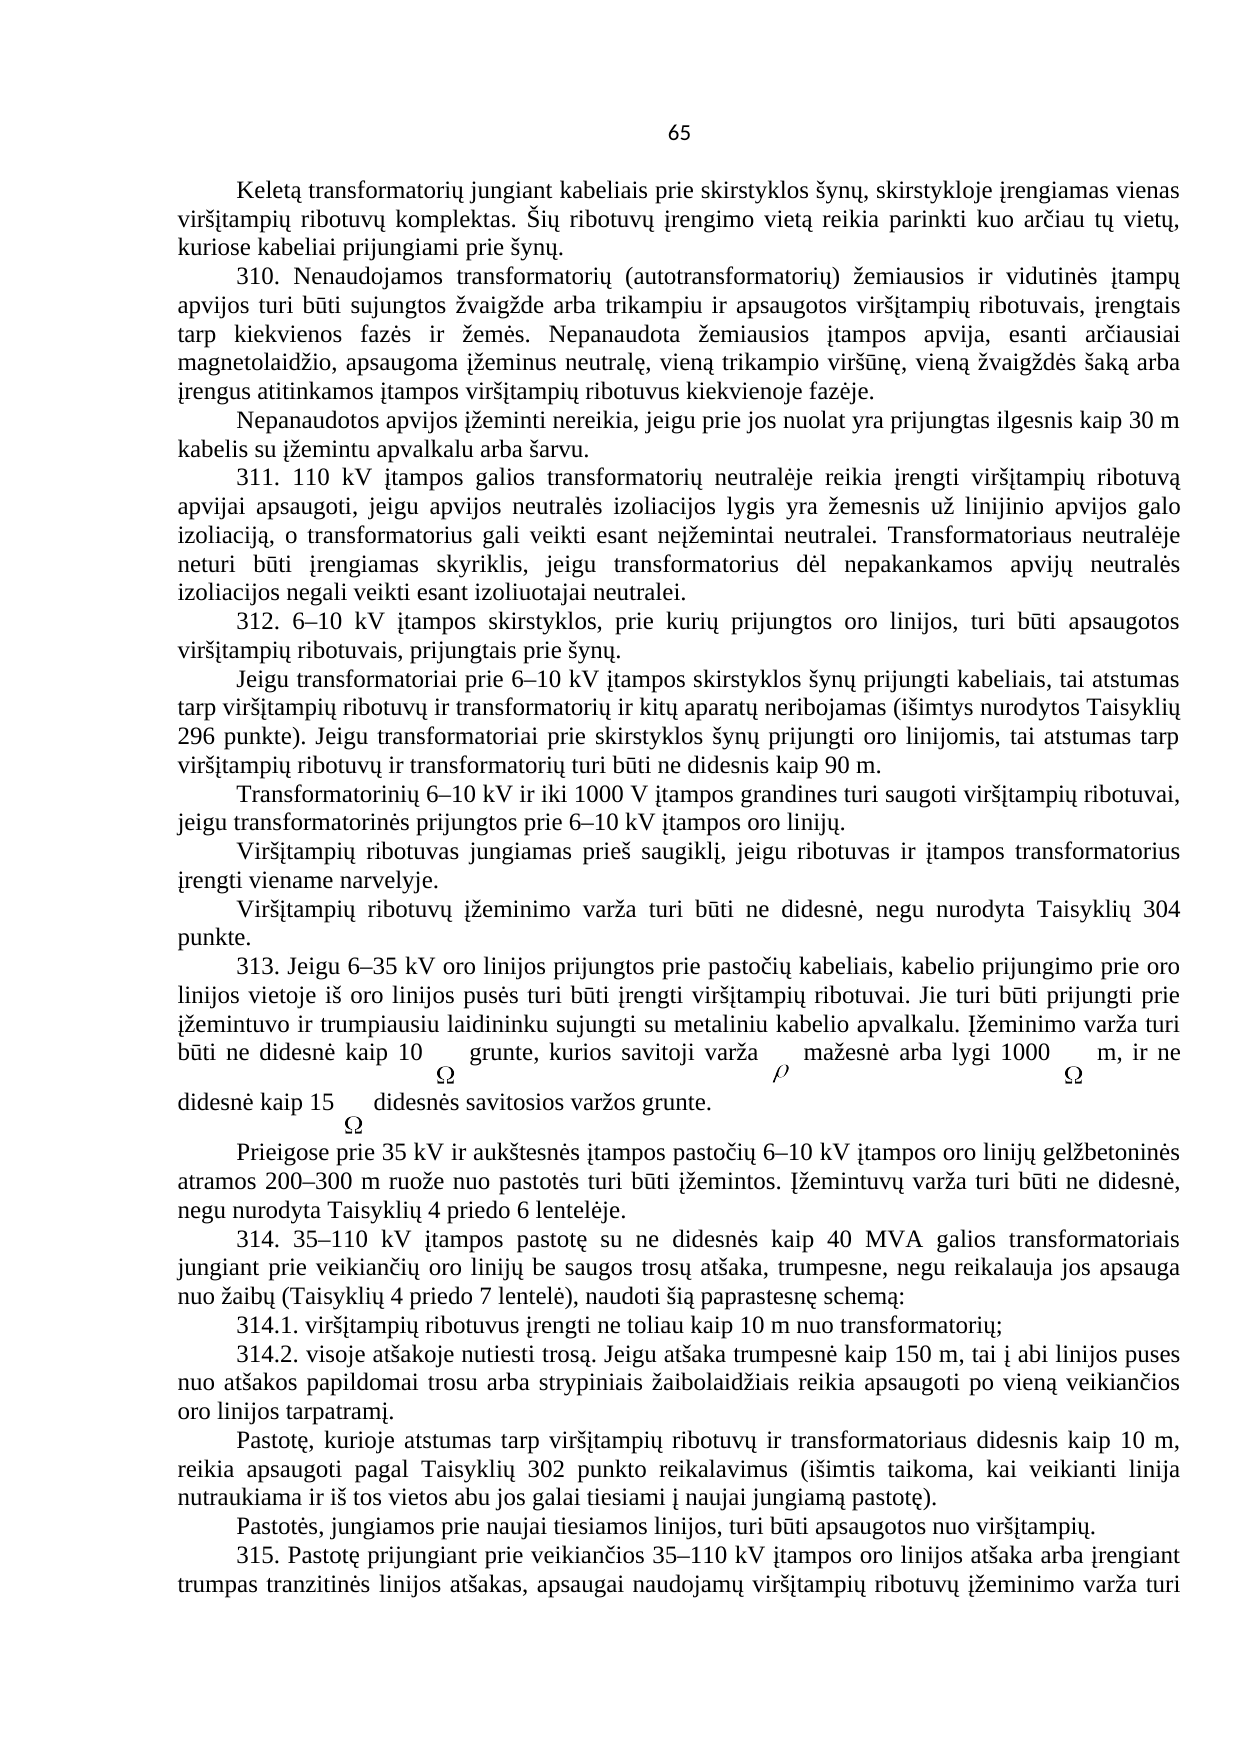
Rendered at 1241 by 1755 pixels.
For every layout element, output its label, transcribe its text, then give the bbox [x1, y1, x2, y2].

text Viršįtampių ribotuvas jungiamas prieš saugiklį, jeigu ribotuvas ir įtampos transformatorius įrengti viename narvelyje. [177, 836, 1181, 894]
text 315. Pastotę prijungiant prie veikiančios 35–110 kV įtampos oro linijos atšaka arba įrengiant trumpas tranzitinės linijos atšakas, apsaugai naudojamų viršįtampių ribotuvų įžeminimo varža turi [177, 1540, 1181, 1597]
text 314.1. viršįtampių ribotuvus įrengti ne toliau kaip 10 m nuo transformatorių; [177, 1310, 1181, 1339]
text Jeigu transformatoriai prie 6–10 kV įtampos skirstyklos šynų prijungti kabeliais, tai atstumas tarp viršįtampių ribotuvų ir transformatorių ir kitų aparatų neribojamas (išimtys nurodytos Taisyklių 296 punkte). Jeigu transformatoriai prie skirstyklos šynų prijungti oro linijomis, tai atstumas tarp viršįtampių ribotuvų ir transformatorių turi būti ne didesnis kaip 90 m. [177, 664, 1181, 779]
text Transformatorinių 6–10 kV ir iki 1000 V įtampos grandines turi saugoti viršįtampių ribotuvai, jeigu transformatorinės prijungtos prie 6–10 kV įtampos oro linijų. [177, 779, 1181, 836]
text Nepanaudotos apvijos įžeminti nereikia, jeigu prie jos nuolat yra prijungtas ilgesnis kaip 30 m kabelis su įžemintu apvalkalu arba šarvu. [177, 405, 1181, 462]
text 311. 110 kV įtampos galios transformatorių neutralėje reikia įrengti viršįtampių ribotuvą apvijai apsaugoti, jeigu apvijos neutralės izoliacijos lygis yra žemesnis už linijinio apvijos galo izoliaciją, o transformatorius gali veikti esant neįžemintai neutralei. Transformatoriaus neutralėje neturi būti įrengiamas skyriklis, jeigu transformatorius dėl nepakankamos apvijų neutralės izoliacijos negali veikti esant izoliuotajai neutralei. [177, 462, 1181, 606]
text 314. 35–110 kV įtampos pastotę su ne didesnės kaip 40 MVA galios transformatoriais jungiant prie veikiančių oro linijų be saugos trosų atšaka, trumpesne, negu reikalauja jos apsauga nuo žaibų (Taisyklių 4 priedo 7 lentelė), naudoti šią paprastesnę schemą: [177, 1224, 1181, 1310]
text 313. Jeigu 6–35 kV oro linijos prijungtos prie pastočių kabeliais, kabelio prijungimo prie oro linijos vietoje iš oro linijos pusės turi būti įrengti viršįtampių ribotuvai. Jie turi būti prijungti prie įžemintuvo ir trumpiausiu laidininku sujungti su metaliniu kabelio apvalkalu. Įžeminimo varža turi būti ne didesnė kaip 10 grunte, kurios savitoji varža mažesnė arba lygi 1000 m, ir ne didesnė kaip 15 didesnės savitosios varžos grunte. [177, 951, 1181, 1137]
text Pastotės, jungiamos prie naujai tiesiamos linijos, turi būti apsaugotos nuo viršįtampių. [177, 1511, 1181, 1540]
text 312. 6–10 kV įtampos skirstyklos, prie kurių prijungtos oro linijos, turi būti apsaugotos viršįtampių ribotuvais, prijungtais prie šynų. [177, 606, 1181, 664]
text 314.2. visoje atšakoje nutiesti trosą. Jeigu atšaka trumpesnė kaip 150 m, tai į abi linijos puses nuo atšakos papildomai trosu arba strypiniais žaibolaidžiais reikia apsaugoti po vieną veikiančios oro linijos tarpatramį. [177, 1339, 1181, 1425]
text Viršįtampių ribotuvų įžeminimo varža turi būti ne didesnė, negu nurodyta Taisyklių 304 punkte. [177, 894, 1181, 951]
text Pastotę, kurioje atstumas tarp viršįtampių ribotuvų ir transformatoriaus didesnis kaip 10 m, reikia apsaugoti pagal Taisyklių 302 punkto reikalavimus (išimtis taikoma, kai veikianti linija nutraukiama ir iš tos vietos abu jos galai tiesiami į naujai jungiamą pastotę). [177, 1425, 1181, 1511]
text Keletą transformatorių jungiant kabeliais prie skirstyklos šynų, skirstykloje įrengiamas vienas viršįtampių ribotuvų komplektas. Šių ribotuvų įrengimo vietą reikia parinkti kuo arčiau tų vietų, kuriose kabeliai prijungiami prie šynų. [177, 175, 1181, 261]
text Prieigose prie 35 kV ir aukštesnės įtampos pastočių 6–10 kV įtampos oro linijų gelžbetoninės atramos 200–300 m ruože nuo pastotės turi būti įžemintos. Įžemintuvų varža turi būti ne didesnė, negu nurodyta Taisyklių 4 priedo 6 lentelėje. [177, 1137, 1181, 1224]
text 310. Nenaudojamos transformatorių (autotransformatorių) žemiausios ir vidutinės įtampų apvijos turi būti sujungtos žvaigžde arba trikampiu ir apsaugotos viršįtampių ribotuvais, įrengtais tarp kiekvienos fazės ir žemės. Nepanaudota žemiausios įtampos apvija, esanti arčiausiai magnetolaidžio, apsaugoma įžeminus neutralę, vieną trikampio viršūnę, vieną žvaigždės šaką arba įrengus atitinkamos įtampos viršįtampių ribotuvus kiekvienoje fazėje. [177, 261, 1181, 405]
